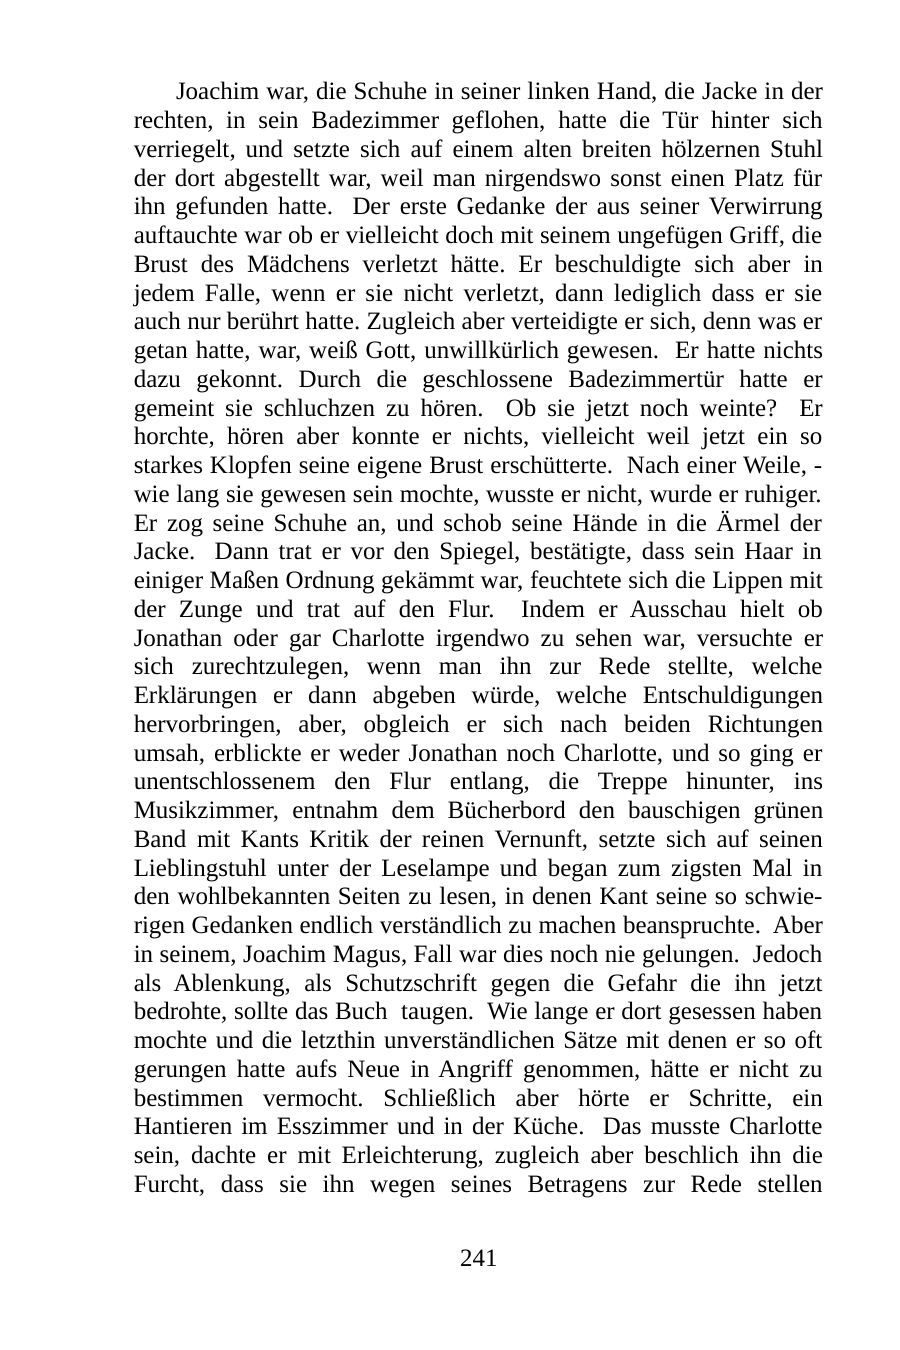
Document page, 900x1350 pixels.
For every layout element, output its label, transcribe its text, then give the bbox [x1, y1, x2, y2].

text Joachim war, die Schuhe in seiner linken Hand, die Jacke in der rechten, in sein Badezimmer geflohen, hatte die Tür hinter sich verriegelt, und setzte sich auf einem alten breiten hölzernen Stuhl der dort abgestellt war, weil man nirgendswo sonst einen Platz für ihn gefunden hatte. Der erste Gedanke der aus seiner Verwirrung auftauchte war ob er vielleicht doch mit seinem ungefügen Griff, die Brust des Mädchens verletzt hätte. Er beschuldigte sich aber in jedem Falle, wenn er sie nicht verletzt, dann lediglich dass er sie auch nur berührt hatte. Zugleich aber verteidigte er sich, denn was er getan hatte, war, weiß Gott, unwillkürlich gewesen. Er hatte nichts dazu gekonnt. Durch die geschlossene Badezimmertür hatte er gemeint sie schluchzen zu hören. Ob sie jetzt noch weinte? Er horchte, hören aber konnte er nichts, vielleicht weil jetzt ein so starkes Klopfen seine eigene Brust erschütterte. Nach einer Weile, - wie lang sie gewesen sein mochte, wusste er nicht, wurde er ruhiger. Er zog seine Schuhe an, und schob seine Hände in die Ärmel der Jacke. Dann trat er vor den Spiegel, bestätigte, dass sein Haar in einiger Maßen Ordnung gekämmt war, feuchtete sich die Lippen mit der Zunge und trat auf den Flur. Indem er Ausschau hielt ob Jonathan oder gar Charlotte irgendwo zu sehen war, versuchte er sich zurechtzulegen, wenn man ihn zur Rede stellte, welche Erklärungen er dann abgeben würde, welche Entschuldigungen hervorbringen, aber, obgleich er sich nach beiden Richtungen umsah, erblickte er weder Jonathan noch Charlotte, und so ging er unentschlossenem den Flur entlang, die Treppe hinunter, ins Musikzimmer, entnahm dem Bücherbord den bauschigen grünen Band mit Kants Kritik der reinen Vernunft, setzte sich auf seinen Lieblingstuhl unter der Leselampe und began zum zigsten Mal in den wohlbekannten Seiten zu lesen, in denen Kant seine so schwie-rigen Gedanken endlich verständlich zu machen beanspruchte. Aber in seinem, Joachim Magus, Fall war dies noch nie gelungen. Jedoch als Ablenkung, als Schutzschrift gegen die Gefahr die ihn jetzt bedrohte, sollte das Buch taugen. Wie lange er dort gesessen haben mochte und die letzthin unverständlichen Sätze mit denen er so oft gerungen hatte aufs Neue in Angriff genommen, hätte er nicht zu bestimmen vermocht. Schließlich aber hörte er Schritte, ein Hantieren im Esszimmer und in der Küche. Das musste Charlotte sein, dachte er mit Erleichterung, zugleich aber beschlich ihn die Furcht, dass sie ihn wegen seines Betragens zur Rede stellen [133, 76, 823, 1198]
